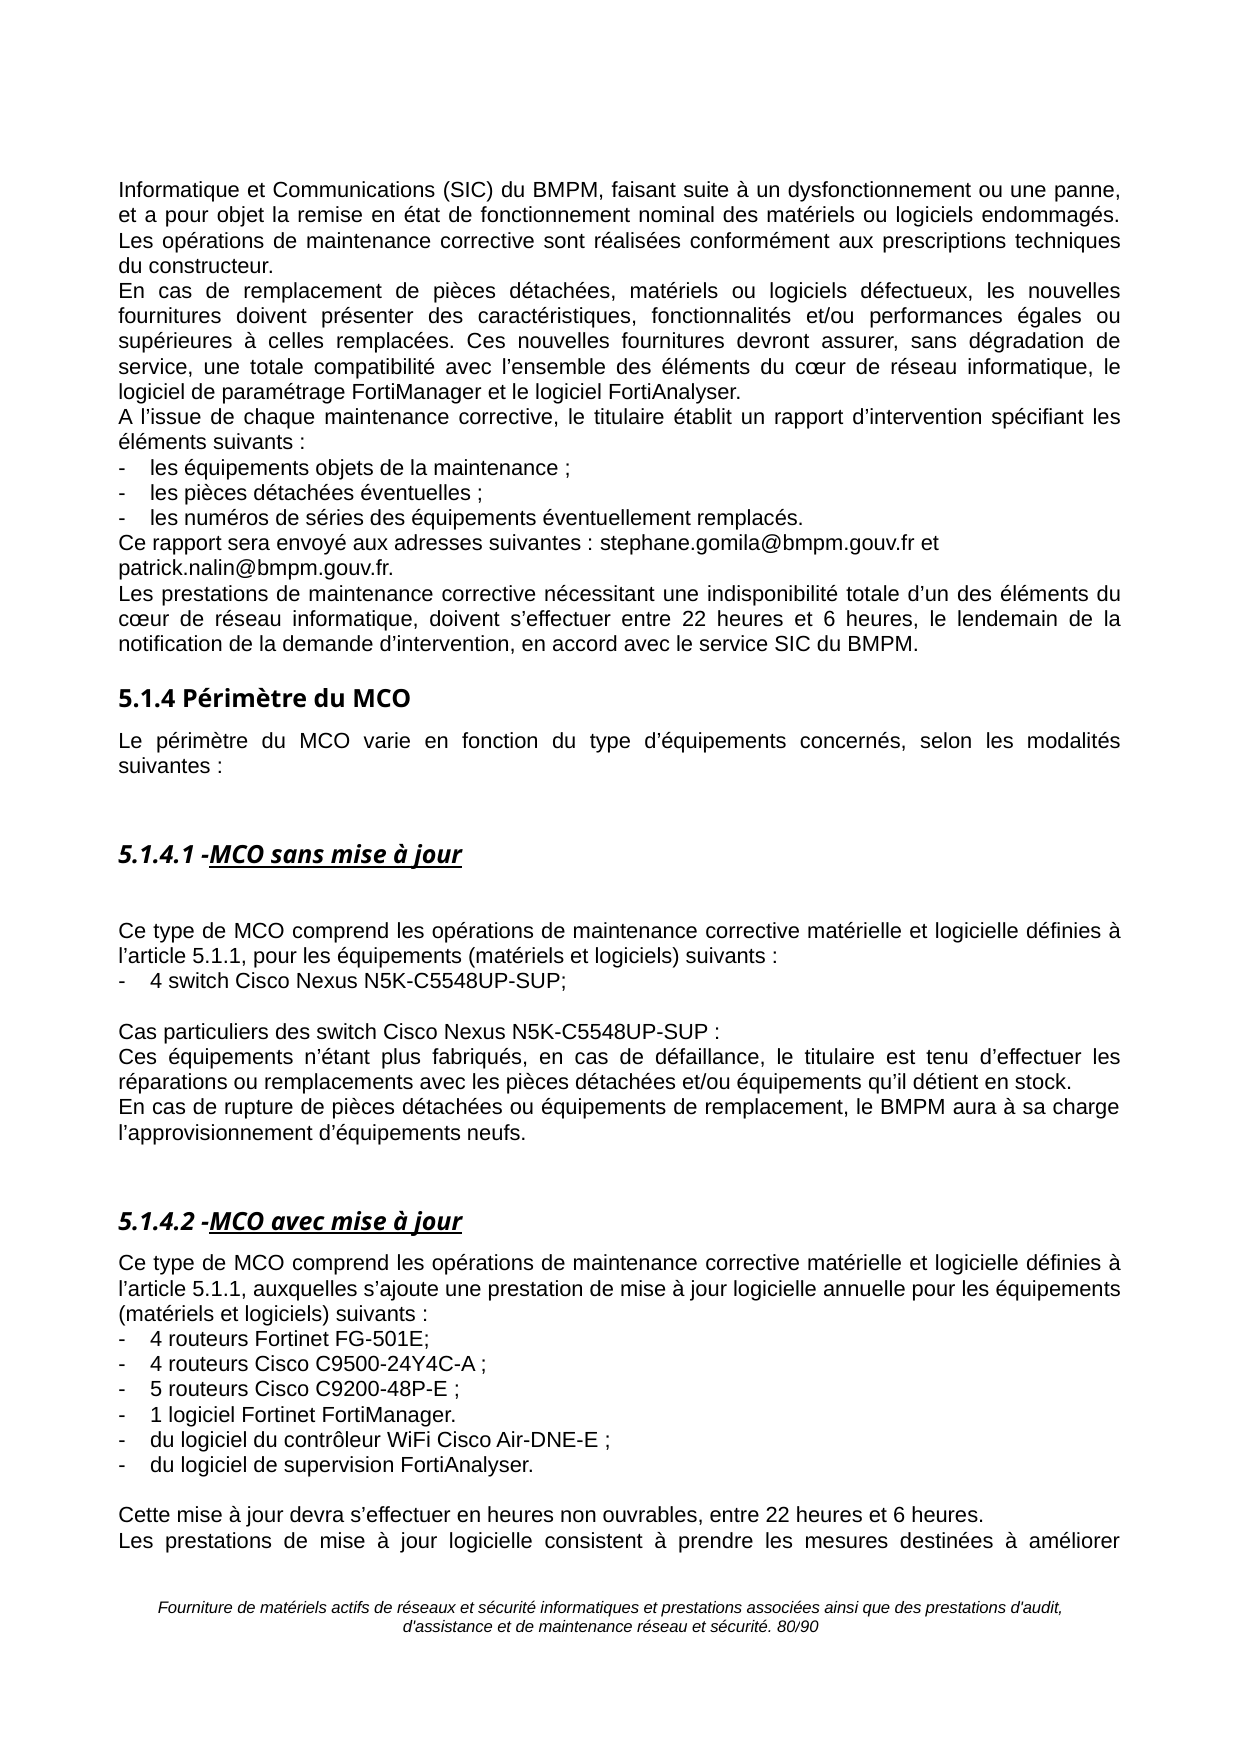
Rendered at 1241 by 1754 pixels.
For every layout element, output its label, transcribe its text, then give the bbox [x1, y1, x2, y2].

text - 4 routeurs Fortinet FG-501E; [118, 1326, 1122, 1351]
text - du logiciel du contrôleur WiFi Cisco Air-DNE-E ; [118, 1427, 1122, 1452]
text - les numéros de séries des équipements éventuellement remplacés. [118, 505, 1122, 530]
text Cas particuliers des switch Cisco Nexus N5K-C5548UP-SUP : [118, 1018, 1122, 1044]
text En cas de rupture de pièces détachées ou équipements de remplacement, le BMPM aura à sa charge l’approvisionnement d’équipements neufs. [118, 1094, 1122, 1144]
text - les pièces détachées éventuelles ; [118, 479, 1122, 505]
text Ce type de MCO comprend les opérations de maintenance corrective matérielle et logicielle définies à l’article 5.1.1, auxquelles s’ajoute une prestation de mise à jour logicielle annuelle pour les équipements (matériels et logiciels) suivants : [118, 1250, 1122, 1326]
text En cas de remplacement de pièces détachées, matériels ou logiciels défectueux, les nouvelles fournitures doivent présenter des caractéristiques, fonctionnalités et/ou performances égales ou supérieures à celles remplacées. Ces nouvelles fournitures devront assurer, sans dégradation de service, une totale compatibilité avec l’ensemble des éléments du cœur de réseau informatique, le logiciel de paramétrage FortiManager et le logiciel FortiAnalyser. [118, 278, 1122, 404]
text Ce type de MCO comprend les opérations de maintenance corrective matérielle et logicielle définies à l’article 5.1.1, pour les équipements (matériels et logiciels) suivants : [118, 918, 1122, 968]
text - les équipements objets de la maintenance ; [118, 454, 1122, 479]
text - 1 logiciel Fortinet FortiManager. [118, 1401, 1122, 1427]
text Ce rapport sera envoyé aux adresses suivantes : stephane.gomila@bmpm.gouv.fr et patrick.nalin@bmpm.gouv.fr. [118, 530, 1122, 580]
subtitle MCO sans mise à jour [118, 837, 1122, 871]
text - 4 switch Cisco Nexus N5K-C5548UP-SUP; [118, 968, 1122, 993]
text Les prestations de mise à jour logicielle consistent à prendre les mesures destinées à améliorer [118, 1527, 1122, 1553]
text Cette mise à jour devra s’effectuer en heures non ouvrables, entre 22 heures et 6 heures. [118, 1502, 1122, 1527]
text - 4 routeurs Cisco C9500-24Y4C-A ; [118, 1351, 1122, 1376]
subtitle MCO avec mise à jour [118, 1204, 1122, 1238]
text A l’issue de chaque maintenance corrective, le titulaire établit un rapport d’intervention spécifiant les éléments suivants : [118, 404, 1122, 454]
text Le périmètre du MCO varie en fonction du type d’équipements concernés, selon les modalités suivantes : [118, 728, 1122, 778]
text Ces équipements n’étant plus fabriqués, en cas de défaillance, le titulaire est tenu d’effectuer les réparations ou remplacements avec les pièces détachées et/ou équipements qu’il détient en stock. [118, 1044, 1122, 1094]
text Informatique et Communications (SIC) du BMPM, faisant suite à un dysfonctionnement ou une panne, et a pour objet la remise en état de fonctionnement nominal des matériels ou logiciels endommagés. Les opérations de maintenance corrective sont réalisées conformément aux prescriptions techniques du constructeur. [118, 177, 1122, 278]
text - 5 routeurs Cisco C9200-48P-E ; [118, 1376, 1122, 1401]
subtitle Périmètre du MCO [118, 681, 1122, 715]
text - du logiciel de supervision FortiAnalyser. [118, 1452, 1122, 1477]
text Les prestations de maintenance corrective nécessitant une indisponibilité totale d’un des éléments du cœur de réseau informatique, doivent s’effectuer entre 22 heures et 6 heures, le lendemain de la notification de la demande d’intervention, en accord avec le service SIC du BMPM. [118, 580, 1122, 656]
